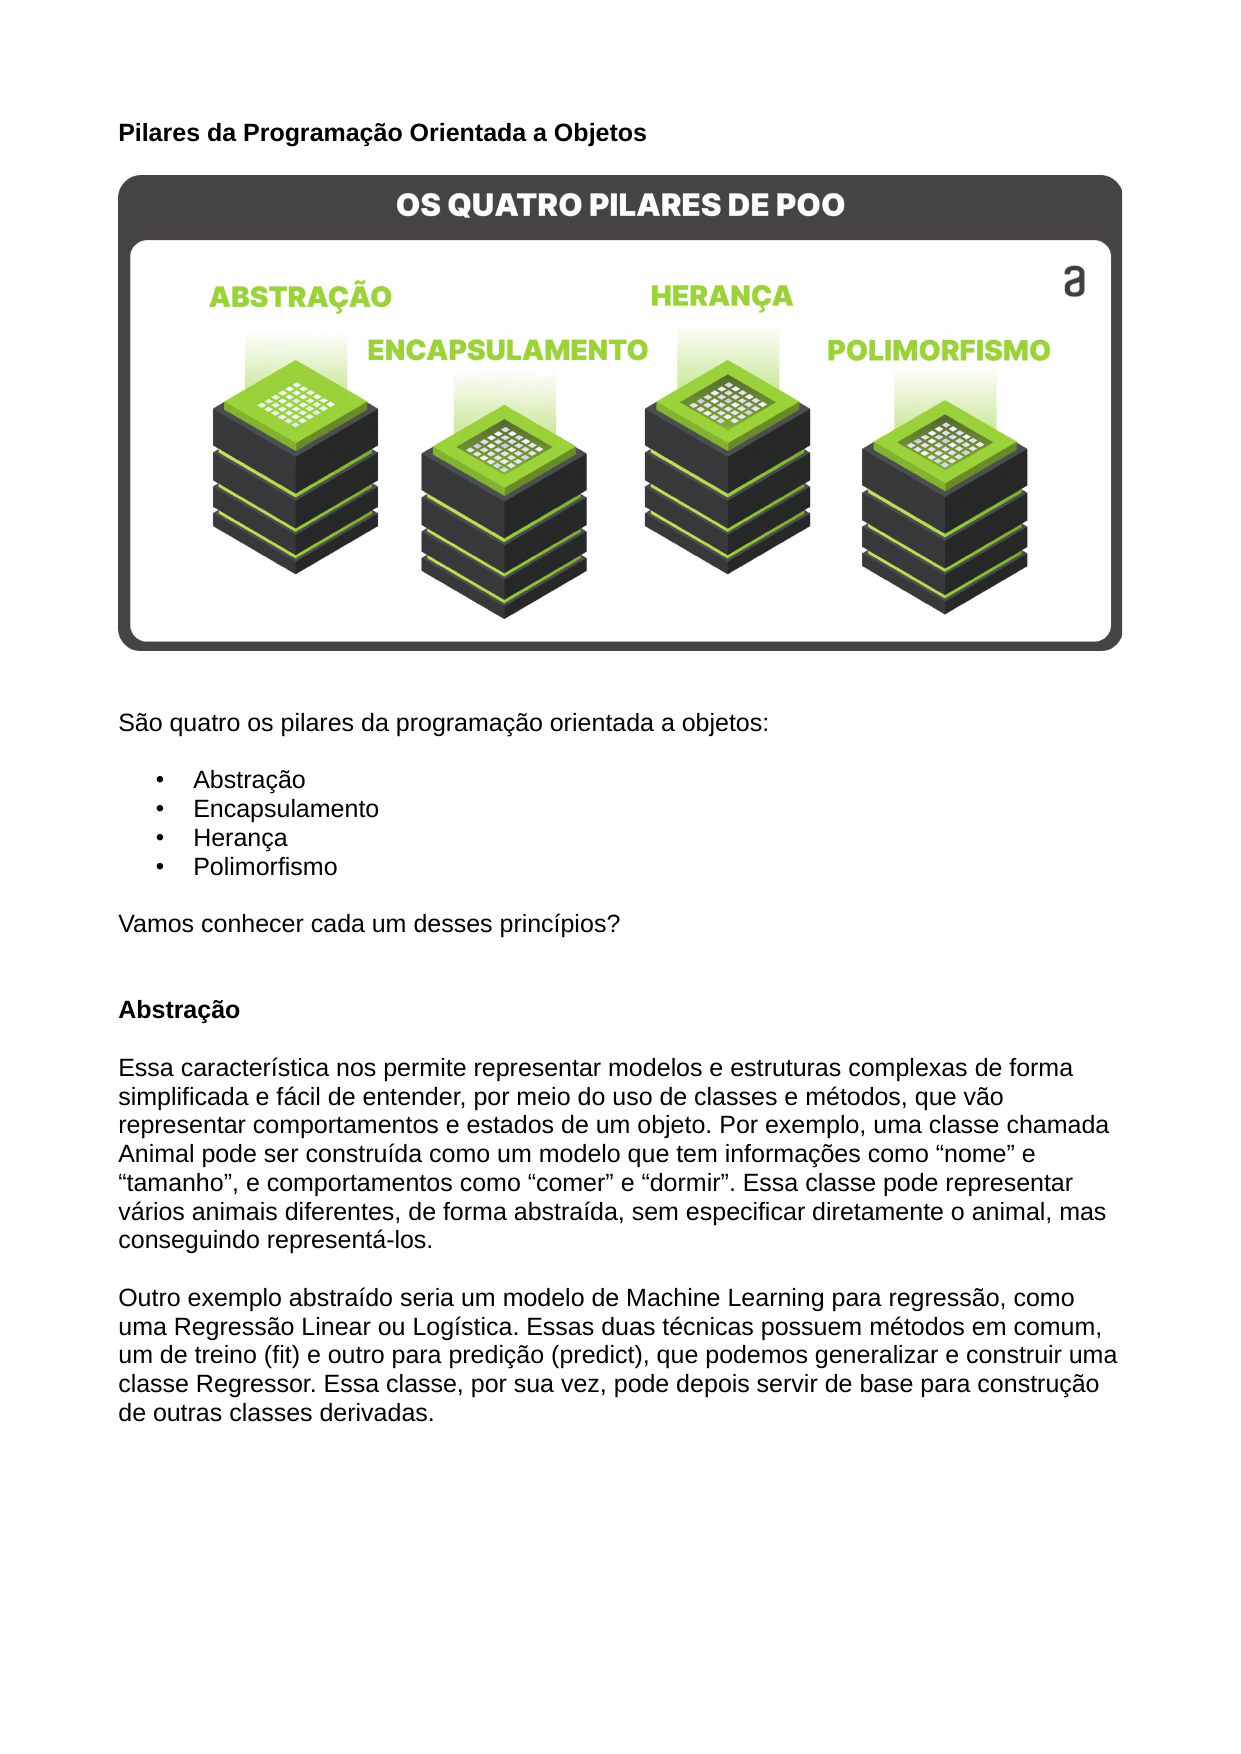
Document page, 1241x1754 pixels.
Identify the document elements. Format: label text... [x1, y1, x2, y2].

list Encapsulamento [156, 794, 1122, 823]
text Abstração [118, 996, 1122, 1024]
list Abstração [156, 765, 1122, 794]
list Herança [156, 823, 1122, 852]
text Pilares da Programação Orientada a Objetos [118, 118, 1122, 147]
list Polimorfismo [156, 852, 1122, 881]
text São quatro os pilares da programação orientada a objetos: [118, 708, 1122, 736]
picture [118, 175, 1123, 651]
text Essa característica nos permite representar modelos e estruturas complexas de forma simplificada e fácil de entender, por meio do uso de classes e métodos, que vão representar comportamentos e estados de um objeto. Por exemplo, uma classe chamada Animal pode ser construída como um modelo que tem informações como “nome” e “tamanho”, e comportamentos como “comer” e “dormir”. Essa classe pode representar vários animais diferentes, de forma abstraída, sem especificar diretamente o animal, mas conseguindo representá-los. [118, 1053, 1122, 1254]
text Vamos conhecer cada um desses princípios? [118, 909, 1122, 938]
text Outro exemplo abstraído seria um modelo de Machine Learning para regressão, como uma Regressão Linear ou Logística. Essas duas técnicas possuem métodos em comum, um de treino (fit) e outro para predição (predict), que podemos generalizar e construir uma classe Regressor. Essa classe, por sua vez, pode depois servir de base para construção de outras classes derivadas. [118, 1283, 1122, 1427]
